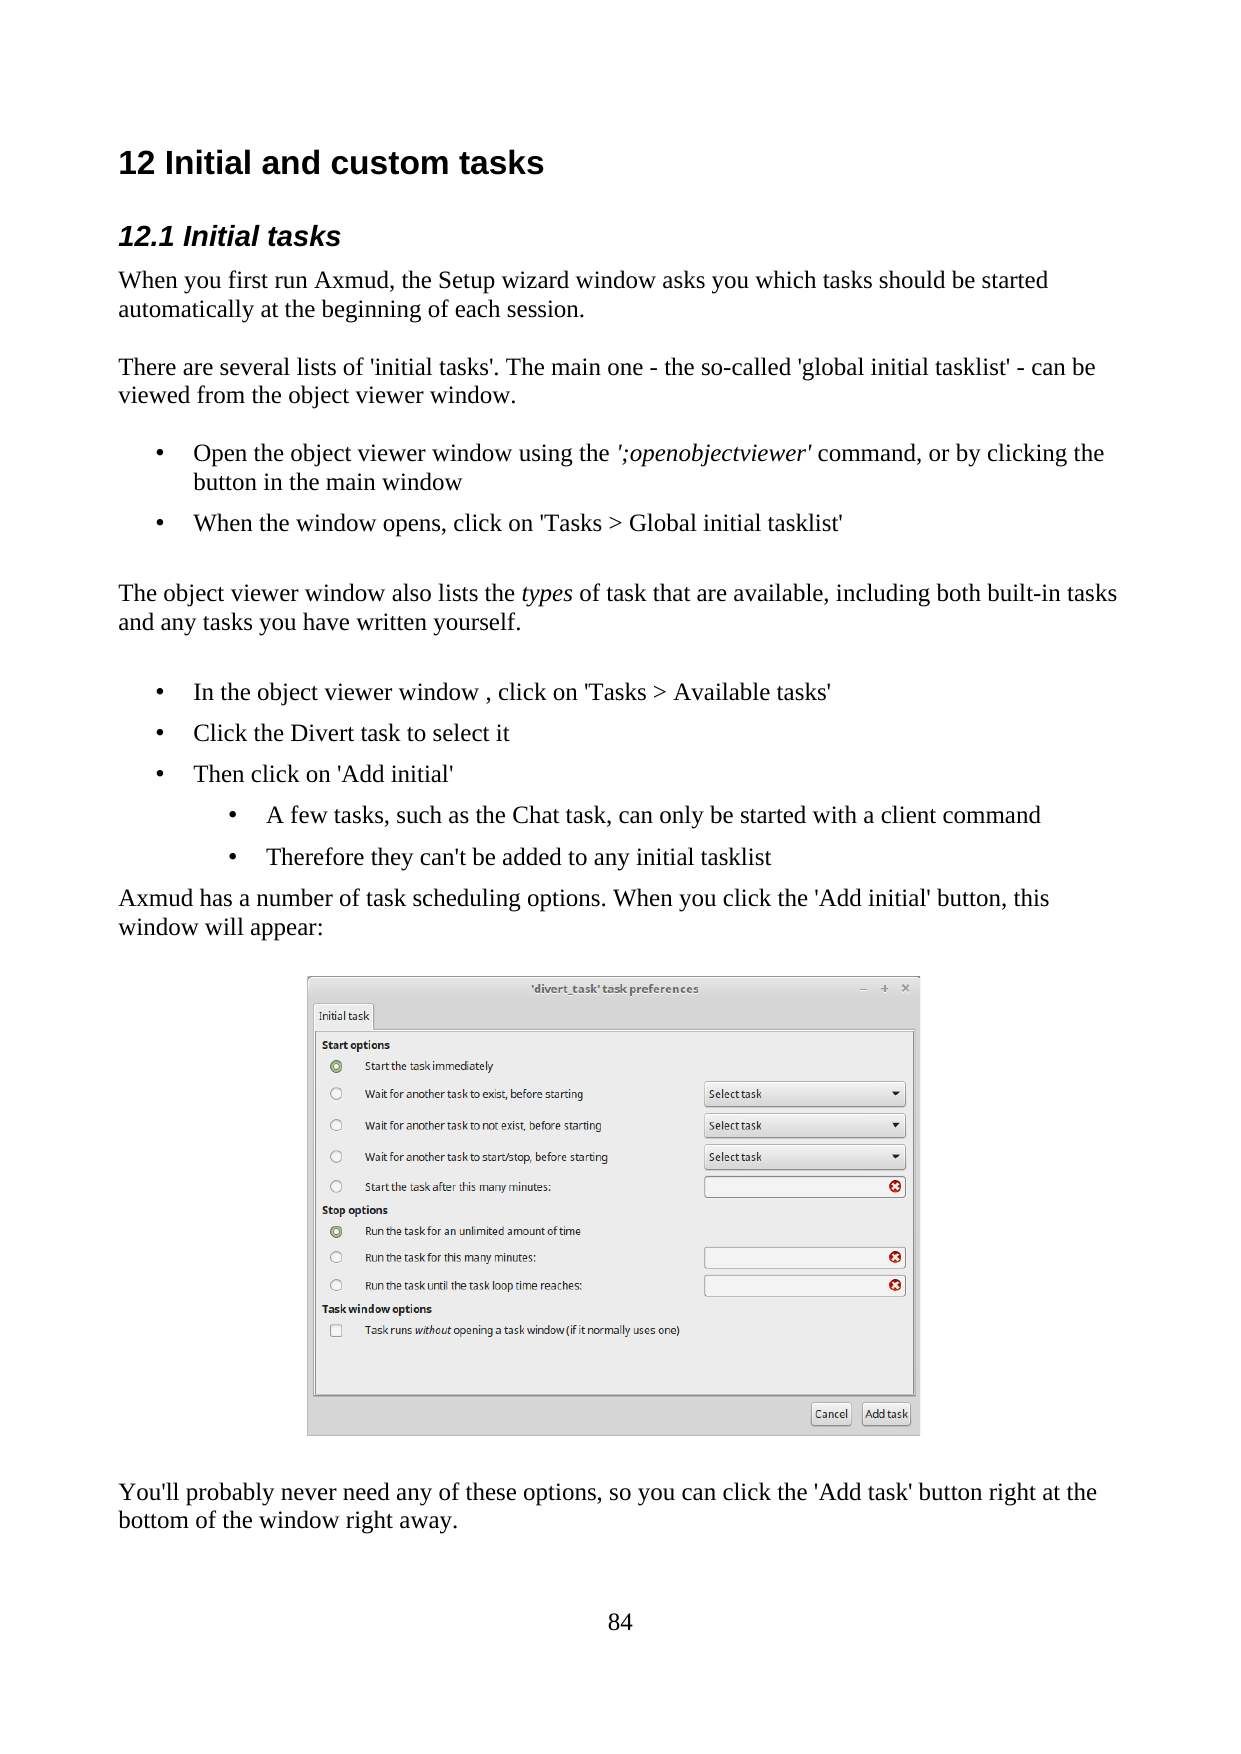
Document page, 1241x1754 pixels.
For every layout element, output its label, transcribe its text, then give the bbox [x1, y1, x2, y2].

subtitle 12.1 Initial tasks [118, 219, 1122, 253]
text You'll probably never need any of these options, so you can click the 'Add task' button right at the bottom of the window right away. [118, 1477, 1122, 1534]
list Open the object viewer window using the ';openobjectviewer' command, or by clicking the button in the main window [156, 438, 1122, 495]
list In the object viewer window , click on 'Tasks > Available tasks' [156, 677, 1122, 705]
text There are several lists of 'initial tasks'. The main one - the so-called 'global initial tasklist' - can be viewed from the object viewer window. [118, 352, 1122, 409]
list Therefore they can't be added to any initial tasklist [228, 842, 1122, 870]
list Click the Divert task to select it [156, 718, 1122, 747]
list Then click on 'Add initial' [156, 759, 1122, 788]
subtitle 12 Initial and custom tasks [118, 143, 1122, 182]
list Axmud has a number of task scheduling options. When you click the 'Add initial' button, this window will appear: [118, 883, 1122, 940]
text When you first run Axmud, the Setup wizard window asks you which tasks should be started automatically at the beginning of each session. [118, 265, 1122, 323]
list A few tasks, such as the Chat task, can only be started with a client command [228, 800, 1122, 829]
picture [307, 976, 921, 1436]
text The object viewer window also lists the types of task that are available, including both built-in tasks and any tasks you have written yourself. [118, 578, 1122, 635]
list When the window opens, click on 'Tasks > Global initial tasklist' [156, 508, 1122, 537]
